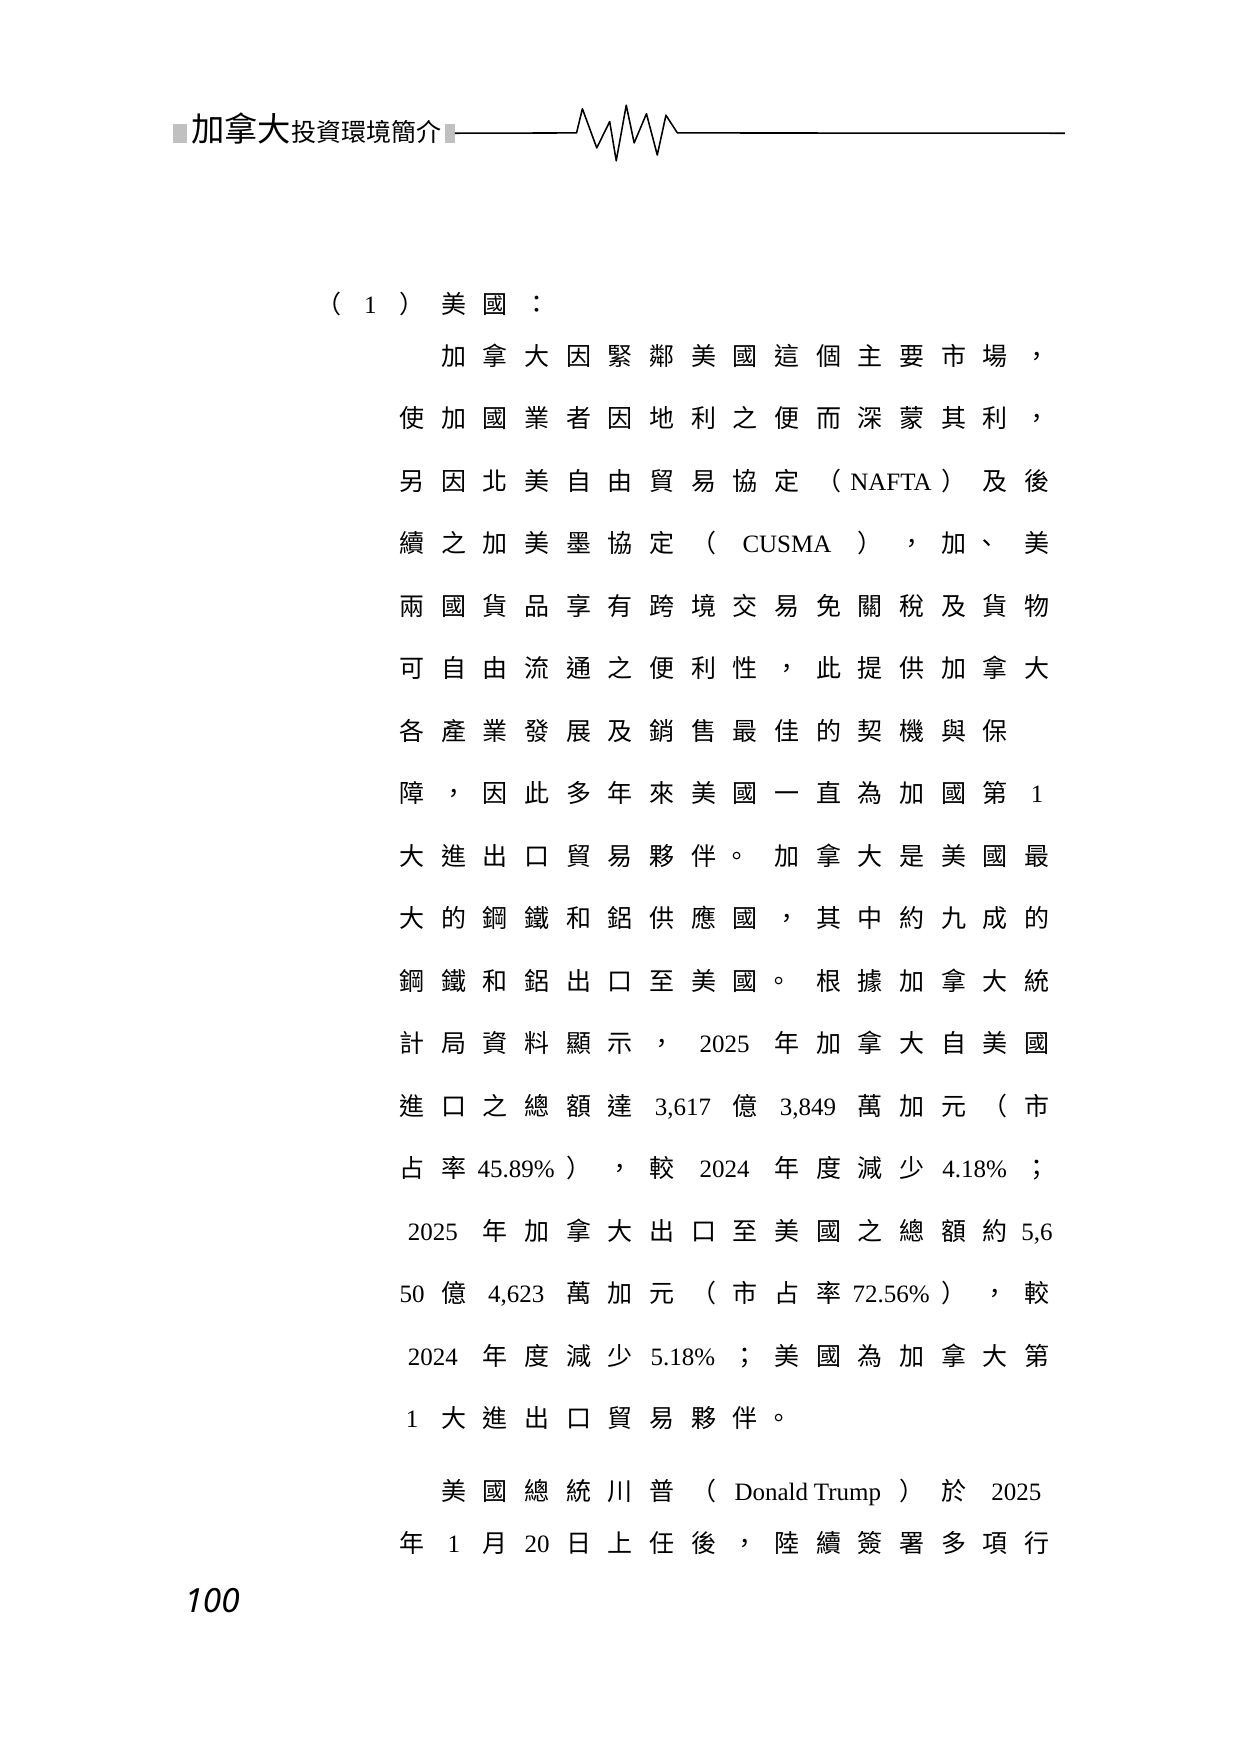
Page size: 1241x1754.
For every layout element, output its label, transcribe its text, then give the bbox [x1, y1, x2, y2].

text （1）美國： [306, 250, 1058, 313]
text 加拿大因緊鄰美國這個主要市場，使加國業者因地利之便而深蒙其利，另因北美自由貿易協定（NAFTA）及後續之加美墨協定（CUSMA），加、美兩國貨品享有跨境交易免關稅及貨物可自由流通之便利性，此提供加拿大各產業發展及銷售最佳的契機與保障，因此多年來美國一直為加國第1大進出口貿易夥伴。加拿大是美國最大的鋼鐵和鋁供應國，其中約九成的鋼鐵和鋁出口至美國。根據加拿大統計局資料顯示，2025年加拿大自美國進口之總額達3,617億3,849萬加元（市占率45.89%），較2024年度減少4.18%；2025年加拿大出口至美國之總額約5,650億4,623萬加元（市占率72.56%），較2024年度減少5.18%；美國為加拿大第1大進出口貿易夥伴。 [367, 313, 1058, 1438]
text 美國總統川普（Donald Trump）於2025年1月20日上任後，陸續簽署多項行 [367, 1438, 1058, 1563]
